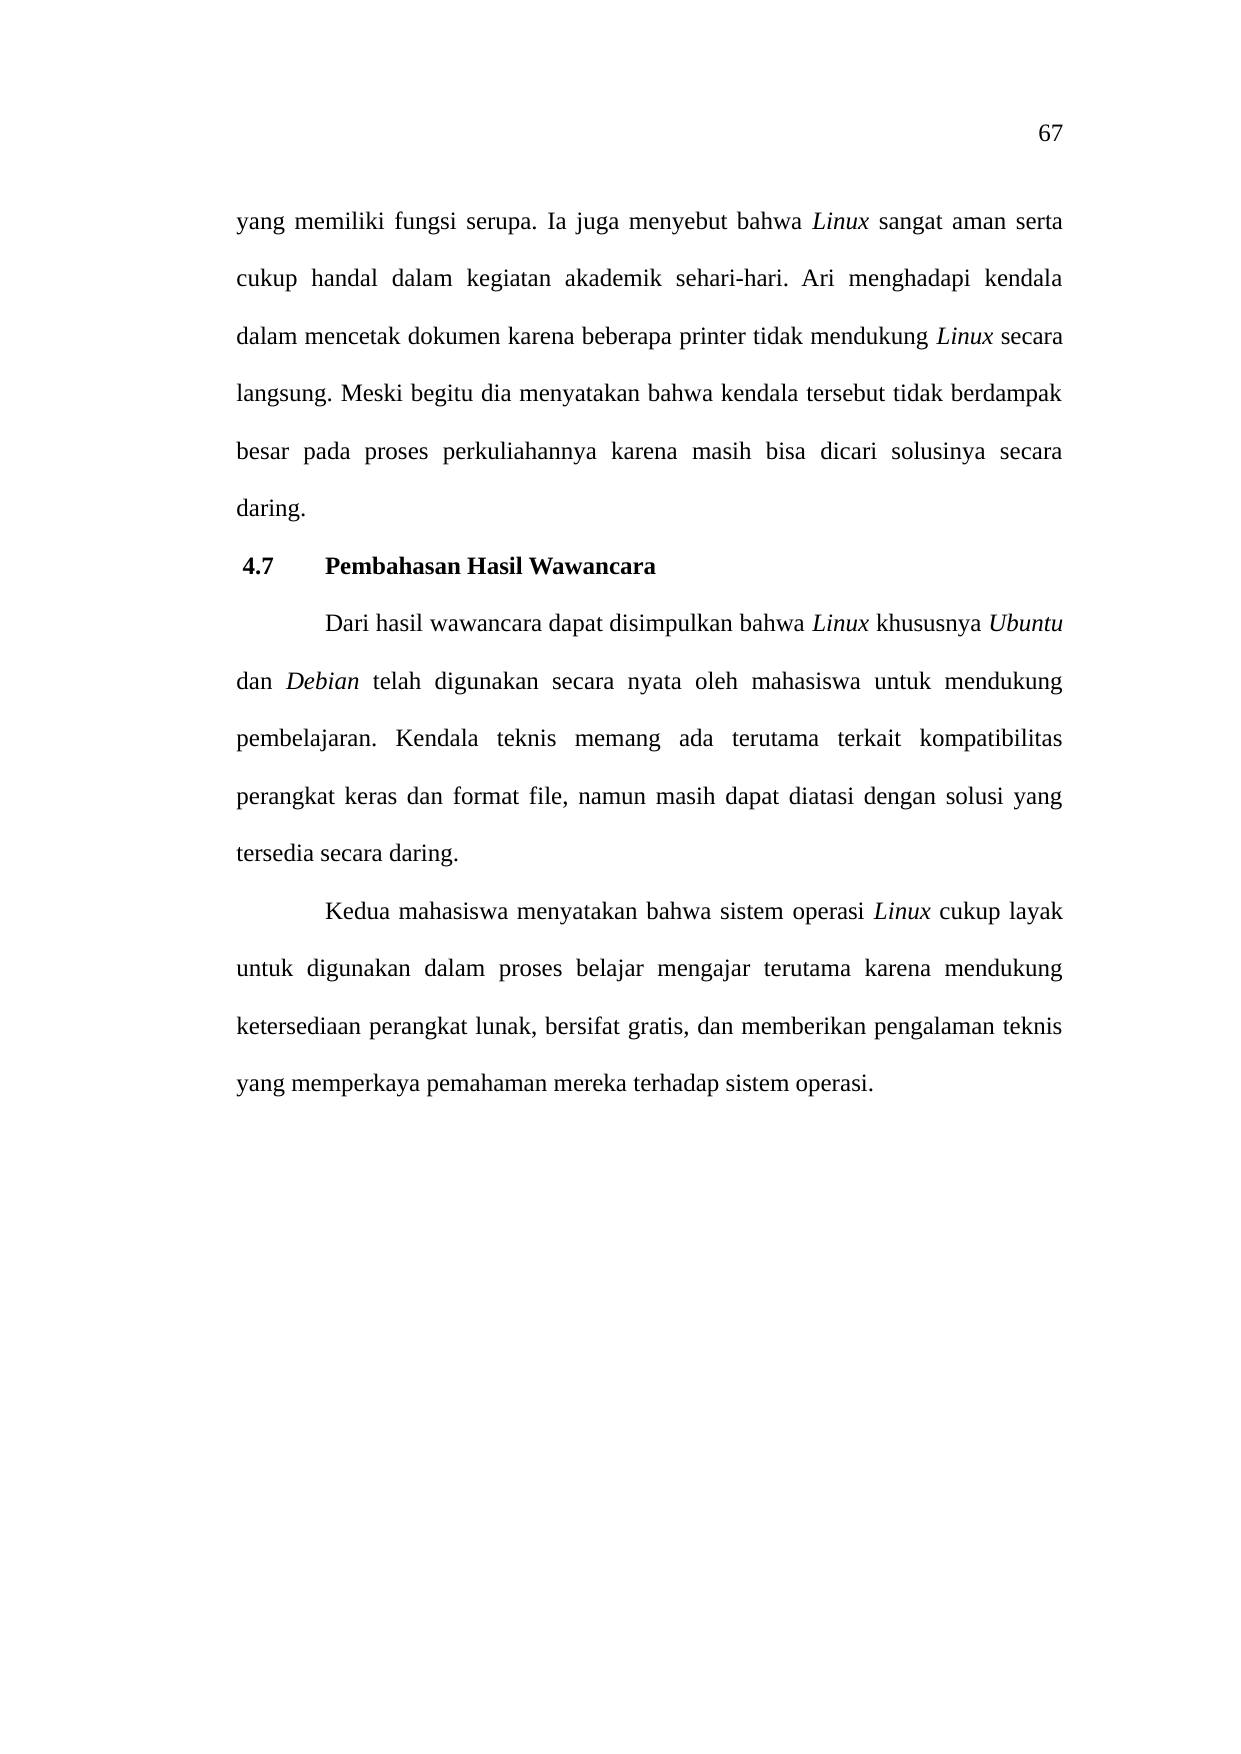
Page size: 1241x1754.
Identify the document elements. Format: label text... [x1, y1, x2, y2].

text yang memiliki fungsi serupa. Ia juga menyebut bahwa Linux sangat aman serta cukup handal dalam kegiatan akademik sehari-hari. Ari menghadapi kendala dalam mencetak dokumen karena beberapa printer tidak mendukung Linux secara langsung. Meski begitu dia menyatakan bahwa kendala tersebut tidak berdampak besar pada proses perkuliahannya karena masih bisa dicari solusinya secara daring. [236, 206, 1063, 522]
text Dari hasil wawancara dapat disimpulkan bahwa Linux khususnya Ubuntu dan Debian telah digunakan secara nyata oleh mahasiswa untuk mendukung pembelajaran. Kendala teknis memang ada terutama terkait kompatibilitas perangkat keras dan format file, namun masih dapat diatasi dengan solusi yang tersedia secara daring. [236, 608, 1063, 867]
text Kedua mahasiswa menyatakan bahwa sistem operasi Linux cukup layak untuk digunakan dalam proses belajar mengajar terutama karena mendukung ketersediaan perangkat lunak, bersifat gratis, dan memberikan pengalaman teknis yang memperkaya pemahaman mereka terhadap sistem operasi. [236, 896, 1063, 1097]
subtitle Pembahasan Hasil Wawancara [236, 551, 1063, 580]
